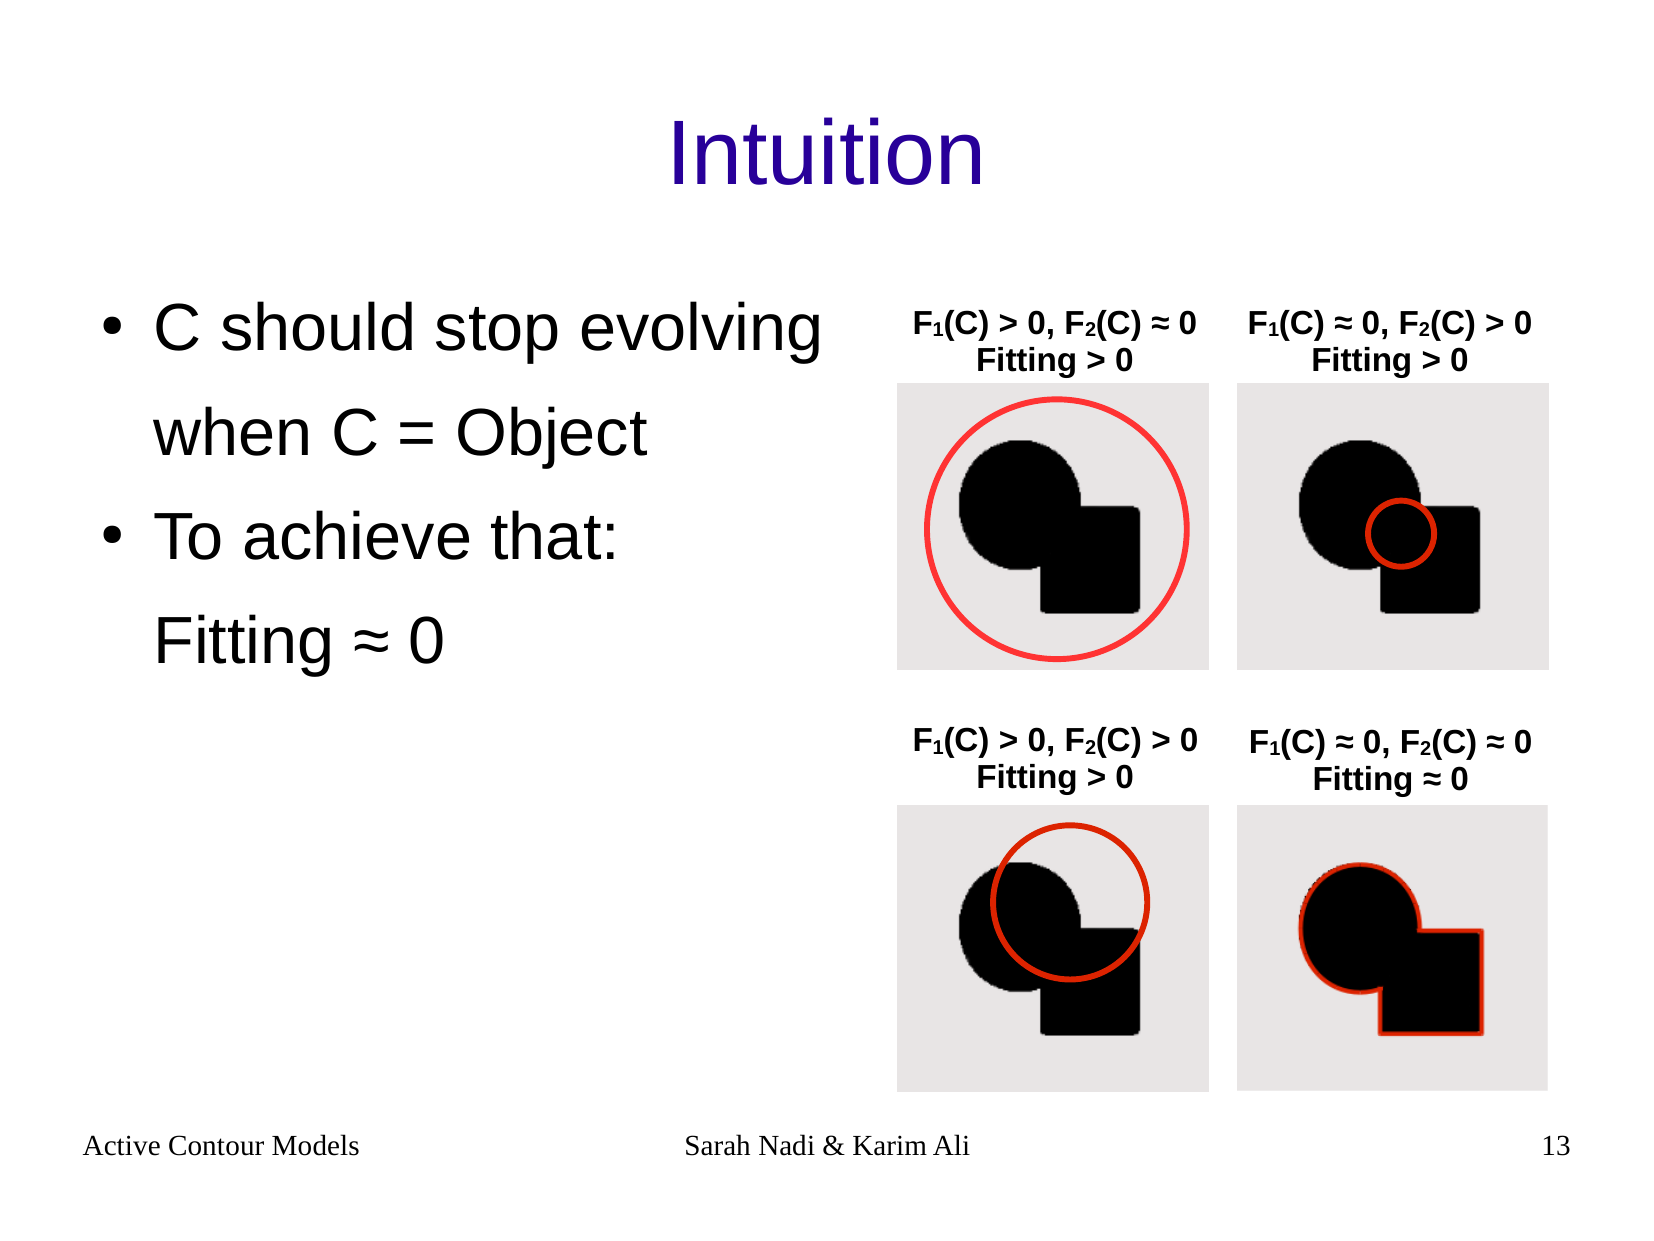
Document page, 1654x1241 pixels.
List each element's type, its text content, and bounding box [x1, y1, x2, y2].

text_box F1(C) > 0, F2(C) > 0 Fitting > 0 [897, 714, 1214, 814]
picture [1237, 816, 1549, 1092]
title Intuition [82, 49, 1571, 257]
text_box F1(C) ≈ 0, F2(C) ≈ 0 Fitting ≈ 0 [1234, 716, 1549, 816]
picture [897, 814, 1209, 1092]
list C should stop evolving when C = Object To achieve that: Fitting ≈ 0 [82, 290, 1571, 1109]
picture [1237, 397, 1549, 670]
text_box F1(C) > 0, F2(C) ≈ 0 Fitting > 0 [897, 296, 1213, 397]
picture [897, 397, 1209, 670]
text_box F1(C) ≈ 0, F2(C) > 0 Fitting > 0 [1233, 296, 1549, 397]
picture [930, 403, 1183, 656]
